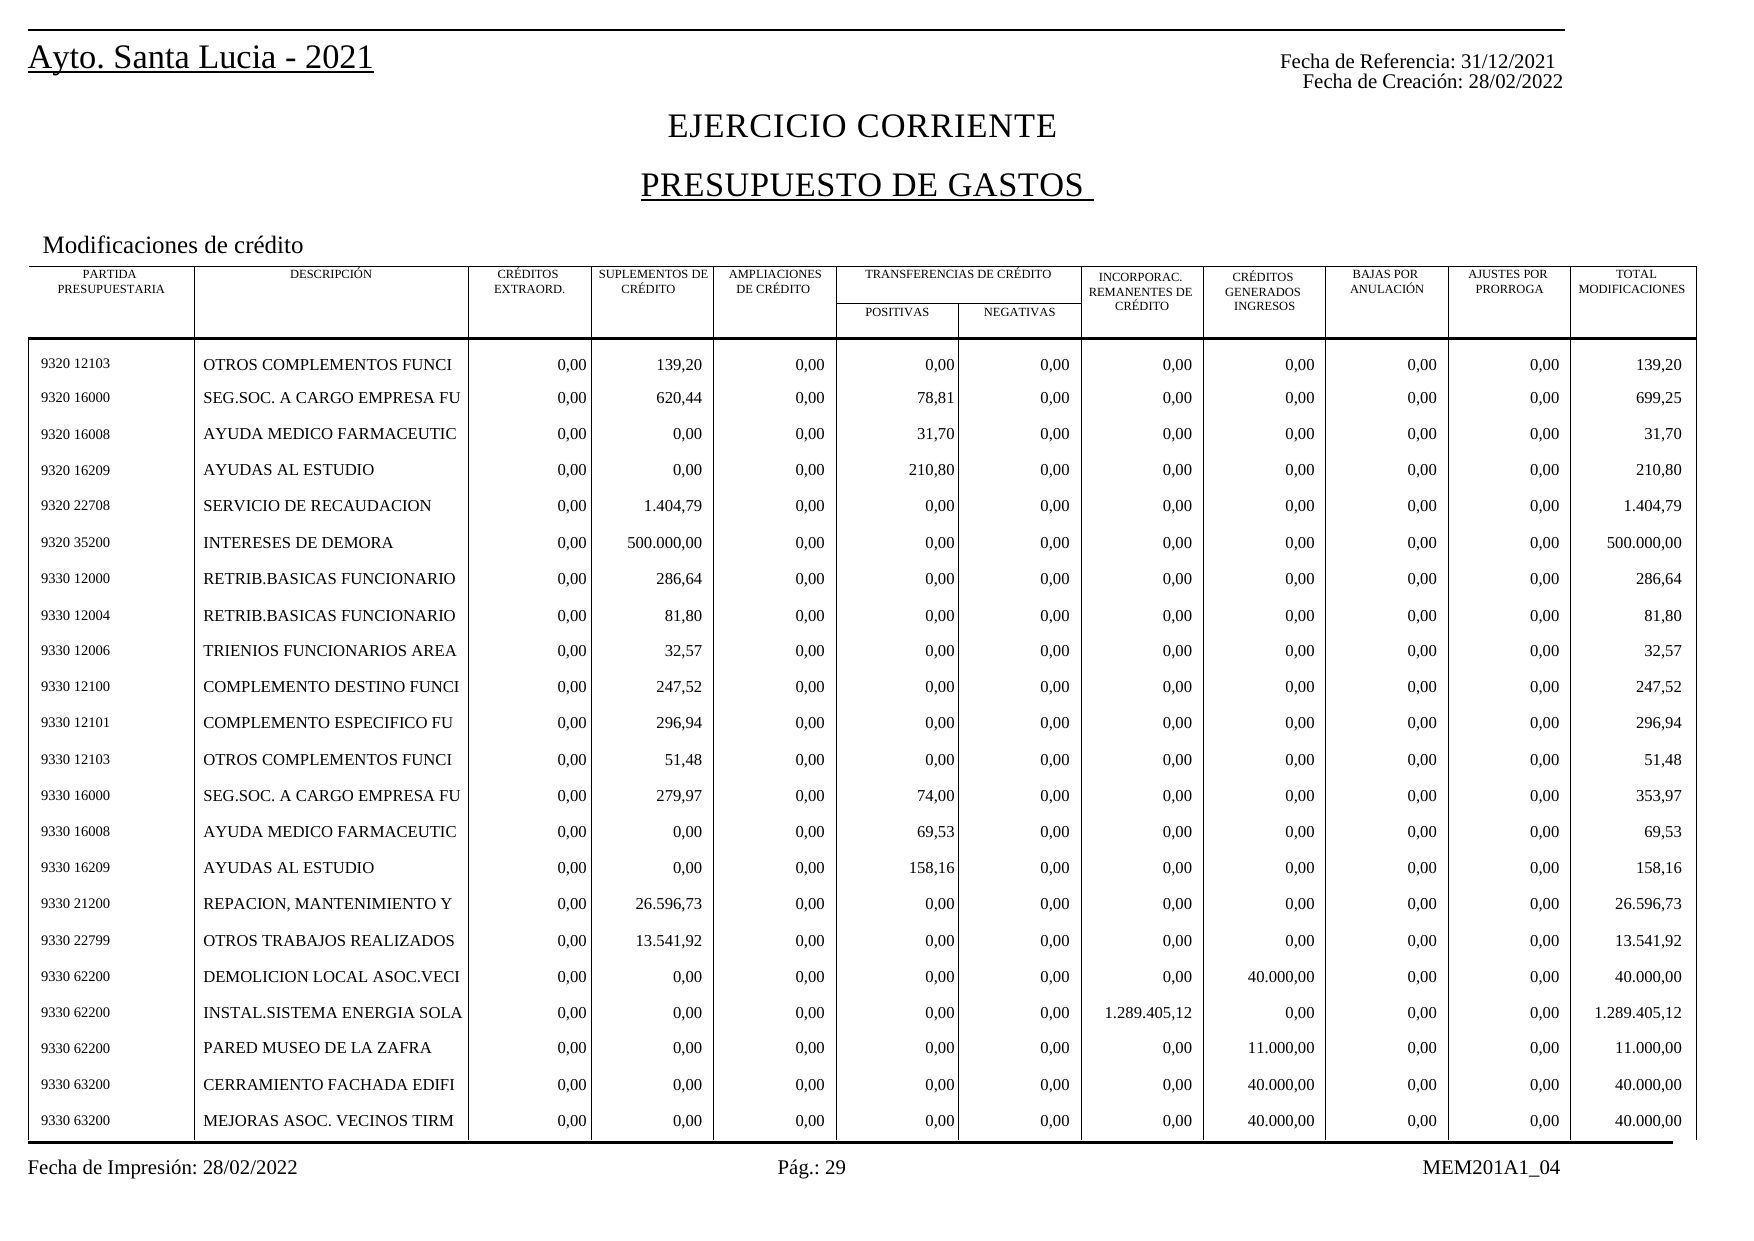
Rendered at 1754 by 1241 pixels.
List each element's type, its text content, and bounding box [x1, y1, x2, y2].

table_cell 0,00 [1082, 488, 1203, 524]
table_cell 0,00 [1204, 632, 1325, 668]
table_cell 0,00 [1204, 560, 1325, 596]
table_cell 158,16 [837, 849, 958, 885]
table_cell 0,00 [959, 488, 1081, 524]
table_cell 0,00 [1204, 922, 1325, 957]
table_cell 0,00 [1326, 379, 1448, 416]
table_cell 0,00 [1449, 340, 1570, 379]
table_cell 0,00 [1326, 632, 1448, 668]
table_cell 0,00 [469, 958, 591, 993]
table_cell OTROS COMPLEMENTOS FUNCI [195, 340, 468, 379]
table_cell REPACION, MANTENIMIENTO Y [195, 885, 468, 922]
table_cell 0,00 [1204, 741, 1325, 777]
table_cell 0,00 [1326, 416, 1448, 452]
table_cell 74,00 [837, 777, 958, 813]
table_cell 139,20 [1571, 340, 1696, 379]
table_cell 9320 35200 [29, 524, 194, 560]
table_cell 0,00 [469, 813, 591, 849]
table_cell 0,00 [837, 885, 958, 922]
table_cell 9330 12103 [29, 741, 194, 777]
table_cell 9330 63200 [29, 1102, 194, 1140]
table_header AJUSTES POR PRORROGA [1449, 267, 1570, 337]
table_cell 0,00 [1449, 524, 1570, 560]
table_cell 0,00 [1082, 1030, 1203, 1066]
table_cell 0,00 [1326, 849, 1448, 885]
table_cell COMPLEMENTO ESPECIFICO FU [195, 705, 468, 741]
table_cell 0,00 [1082, 1102, 1203, 1140]
table_cell POSITIVAS [837, 304, 958, 337]
table_cell 0,00 [837, 958, 958, 993]
table_cell 31,70 [1571, 416, 1696, 452]
table_cell 0,00 [714, 741, 836, 777]
table_cell 0,00 [1449, 777, 1570, 813]
table_cell 0,00 [469, 741, 591, 777]
table_cell 0,00 [959, 669, 1081, 704]
table_cell 0,00 [1449, 741, 1570, 777]
table_cell 0,00 [1082, 669, 1203, 704]
table_cell 0,00 [1204, 705, 1325, 741]
table_cell 0,00 [959, 813, 1081, 849]
table_cell 0,00 [1449, 416, 1570, 452]
table_cell 9330 21200 [29, 885, 194, 922]
table_cell 0,00 [837, 560, 958, 596]
table_cell 0,00 [592, 452, 713, 487]
table_cell 0,00 [1449, 560, 1570, 596]
table_cell 296,94 [1571, 705, 1696, 741]
table_cell 0,00 [959, 885, 1081, 922]
table_cell 0,00 [837, 922, 958, 957]
table_cell 0,00 [1326, 1030, 1448, 1066]
table_cell 0,00 [1082, 632, 1203, 668]
table_cell 9330 16008 [29, 813, 194, 849]
table_cell 0,00 [1204, 669, 1325, 704]
table_cell 40.000,00 [1204, 958, 1325, 993]
table_cell 40.000,00 [1571, 1066, 1696, 1102]
table_cell 0,00 [592, 1066, 713, 1102]
table_cell 0,00 [1204, 994, 1325, 1029]
table_cell 31,70 [837, 416, 958, 452]
table_cell 0,00 [1326, 1066, 1448, 1102]
table_cell 0,00 [714, 1066, 836, 1102]
table_cell 0,00 [469, 379, 591, 416]
table_cell 9320 16008 [29, 416, 194, 452]
table_cell 0,00 [469, 632, 591, 668]
table_cell 0,00 [837, 596, 958, 632]
table_cell 0,00 [469, 922, 591, 957]
table_cell 0,00 [1326, 452, 1448, 487]
table_cell 9330 12100 [29, 669, 194, 704]
table_cell TRIENIOS FUNCIONARIOS AREA [195, 632, 468, 668]
table_cell 0,00 [959, 1030, 1081, 1066]
table_cell 0,00 [1082, 958, 1203, 993]
table_cell 11.000,00 [1204, 1030, 1325, 1066]
table_cell 9320 16209 [29, 452, 194, 487]
text EJERCICIO CORRIENTE [27, 108, 1697, 144]
table_header DESCRIPCIÓN [195, 267, 468, 337]
table_cell 0,00 [592, 1102, 713, 1140]
table_cell NEGATIVAS [959, 304, 1081, 337]
table_cell 0,00 [1204, 452, 1325, 487]
table_cell 0,00 [1326, 1102, 1448, 1140]
table_cell 0,00 [1326, 705, 1448, 741]
table_cell 0,00 [1449, 1030, 1570, 1066]
table_cell SERVICIO DE RECAUDACION [195, 488, 468, 524]
table_cell 0,00 [592, 994, 713, 1029]
table_cell 0,00 [714, 488, 836, 524]
table_header BAJAS POR ANULACIÓN [1326, 267, 1448, 337]
table_cell 0,00 [959, 632, 1081, 668]
table_cell AYUDA MEDICO FARMACEUTIC [195, 813, 468, 849]
table_cell OTROS TRABAJOS REALIZADOS [195, 922, 468, 957]
table_cell 0,00 [469, 669, 591, 704]
table_cell 32,57 [1571, 632, 1696, 668]
table_cell 1.404,79 [592, 488, 713, 524]
table_cell 0,00 [469, 849, 591, 885]
table_cell 0,00 [1326, 994, 1448, 1029]
table_cell 0,00 [1326, 669, 1448, 704]
table_cell 0,00 [1449, 1102, 1570, 1140]
table_cell 0,00 [1326, 885, 1448, 922]
table_cell 32,57 [592, 632, 713, 668]
table_cell 0,00 [959, 379, 1081, 416]
table_cell 0,00 [837, 994, 958, 1029]
table_cell 210,80 [1571, 452, 1696, 487]
table_cell 0,00 [1082, 777, 1203, 813]
table_cell 9330 62200 [29, 958, 194, 993]
table_cell 0,00 [1082, 813, 1203, 849]
table_cell 500.000,00 [592, 524, 713, 560]
table_cell 0,00 [714, 560, 836, 596]
table_cell 0,00 [1449, 813, 1570, 849]
table_cell 0,00 [959, 958, 1081, 993]
table_cell 0,00 [469, 1066, 591, 1102]
table_cell 0,00 [714, 632, 836, 668]
table_cell 0,00 [1449, 922, 1570, 957]
table_cell 0,00 [1449, 488, 1570, 524]
table_cell 0,00 [1204, 379, 1325, 416]
table_cell 0,00 [714, 777, 836, 813]
table_cell 0,00 [1204, 813, 1325, 849]
table_cell 26.596,73 [592, 885, 713, 922]
text Fecha de Creación: 28/02/2022 [1302, 76, 1697, 91]
table_header PARTIDA PRESUPUESTARIA [29, 267, 194, 337]
table_cell 0,00 [714, 1030, 836, 1066]
table_cell 0,00 [1204, 340, 1325, 379]
table_cell 0,00 [1204, 416, 1325, 452]
table_cell 296,94 [592, 705, 713, 741]
table_cell INTERESES DE DEMORA [195, 524, 468, 560]
table_header TOTAL MODIFICACIONES [1571, 267, 1696, 337]
table_cell 0,00 [959, 560, 1081, 596]
table_cell 247,52 [592, 669, 713, 704]
table_cell 0,00 [959, 741, 1081, 777]
table_cell 0,00 [469, 524, 591, 560]
table_cell 139,20 [592, 340, 713, 379]
table_cell 0,00 [1082, 379, 1203, 416]
table_cell 0,00 [1204, 885, 1325, 922]
table_cell 69,53 [1571, 813, 1696, 849]
table_cell 9330 16000 [29, 777, 194, 813]
table_cell 0,00 [1082, 922, 1203, 957]
table_cell AYUDAS AL ESTUDIO [195, 452, 468, 487]
table_cell 158,16 [1571, 849, 1696, 885]
table_cell AYUDA MEDICO FARMACEUTIC [195, 416, 468, 452]
table_cell 0,00 [714, 452, 836, 487]
table_cell 0,00 [1449, 885, 1570, 922]
table_cell 0,00 [1449, 632, 1570, 668]
table_cell 1.289.405,12 [1082, 994, 1203, 1029]
table_cell 0,00 [714, 1102, 836, 1140]
table_cell OTROS COMPLEMENTOS FUNCI [195, 741, 468, 777]
table_cell 0,00 [469, 777, 591, 813]
table_cell 11.000,00 [1571, 1030, 1696, 1066]
table_header CRÉDITOS GENERADOS INGRESOS [1204, 267, 1325, 337]
table_cell 0,00 [714, 885, 836, 922]
table_cell 9330 62200 [29, 994, 194, 1029]
table_cell 0,00 [714, 669, 836, 704]
text Modificaciones de crédito [42, 232, 1697, 258]
table_cell 40.000,00 [1571, 958, 1696, 993]
table_cell 0,00 [1449, 452, 1570, 487]
table_cell 0,00 [469, 596, 591, 632]
table_cell 353,97 [1571, 777, 1696, 813]
table_cell 0,00 [837, 524, 958, 560]
table_cell 0,00 [1449, 669, 1570, 704]
table_cell 286,64 [1571, 560, 1696, 596]
table_cell 9330 12000 [29, 560, 194, 596]
table_cell INSTAL.SISTEMA ENERGIA SOLA [195, 994, 468, 1029]
table_cell 0,00 [837, 1102, 958, 1140]
table_cell 0,00 [1326, 596, 1448, 632]
table_cell 620,44 [592, 379, 713, 416]
table_cell 0,00 [714, 379, 836, 416]
table_cell 78,81 [837, 379, 958, 416]
table_cell 51,48 [1571, 741, 1696, 777]
table_cell 699,25 [1571, 379, 1696, 416]
table_cell 0,00 [1449, 596, 1570, 632]
table_cell 0,00 [1204, 596, 1325, 632]
table_cell 0,00 [714, 994, 836, 1029]
table_cell RETRIB.BASICAS FUNCIONARIO [195, 596, 468, 632]
table_cell 0,00 [1204, 849, 1325, 885]
table_cell 0,00 [714, 596, 836, 632]
table_cell 0,00 [1082, 416, 1203, 452]
table_cell CERRAMIENTO FACHADA EDIFI [195, 1066, 468, 1102]
table_cell 0,00 [1082, 596, 1203, 632]
table_cell 0,00 [1082, 524, 1203, 560]
table_cell 0,00 [959, 705, 1081, 741]
table_cell 0,00 [714, 849, 836, 885]
text PRESUPUESTO DE GASTOS [27, 167, 1697, 204]
table_cell 0,00 [469, 488, 591, 524]
text Ayto. Santa Lucia - 2021 Fecha de Referencia: 31/12/2021 [27, 40, 1697, 76]
table_cell 9330 22799 [29, 922, 194, 957]
table_cell 81,80 [592, 596, 713, 632]
table_cell 0,00 [1326, 741, 1448, 777]
table_cell 0,00 [1449, 705, 1570, 741]
table_cell 0,00 [959, 596, 1081, 632]
table_cell 0,00 [959, 849, 1081, 885]
table_cell 0,00 [1449, 379, 1570, 416]
table_cell 0,00 [1449, 1066, 1570, 1102]
table_cell 81,80 [1571, 596, 1696, 632]
table_cell 9320 22708 [29, 488, 194, 524]
table_cell 286,64 [592, 560, 713, 596]
table_cell 500.000,00 [1571, 524, 1696, 560]
table_cell 0,00 [837, 705, 958, 741]
table_cell PARED MUSEO DE LA ZAFRA [195, 1030, 468, 1066]
table_cell 40.000,00 [1571, 1102, 1696, 1140]
table_cell 0,00 [1326, 524, 1448, 560]
table_cell 51,48 [592, 741, 713, 777]
table_cell 0,00 [1326, 340, 1448, 379]
table_cell 0,00 [469, 994, 591, 1029]
table_cell 0,00 [714, 922, 836, 957]
table_cell 0,00 [837, 1066, 958, 1102]
table_cell 0,00 [1082, 885, 1203, 922]
table_header AMPLIACIONES DE CRÉDITO [714, 267, 836, 337]
table_cell 0,00 [1326, 777, 1448, 813]
table_cell 279,97 [592, 777, 713, 813]
table_cell 0,00 [714, 416, 836, 452]
table_cell 9330 12006 [29, 632, 194, 668]
table_cell 0,00 [469, 416, 591, 452]
table_cell 9330 62200 [29, 1030, 194, 1066]
table_cell 0,00 [837, 669, 958, 704]
table_cell 0,00 [1326, 958, 1448, 993]
table_header INCORPORAC. REMANENTES DE CRÉDITO [1082, 267, 1203, 337]
table_cell 0,00 [714, 340, 836, 379]
table_cell 0,00 [959, 340, 1081, 379]
table_cell 0,00 [959, 416, 1081, 452]
table_cell 0,00 [837, 632, 958, 668]
table_cell 0,00 [714, 958, 836, 993]
table_cell 9320 16000 [29, 379, 194, 416]
table_cell 0,00 [592, 1030, 713, 1066]
table_cell 0,00 [959, 922, 1081, 957]
table_cell 0,00 [469, 452, 591, 487]
table_cell 0,00 [1326, 488, 1448, 524]
table_cell 1.404,79 [1571, 488, 1696, 524]
table_cell 9330 63200 [29, 1066, 194, 1102]
table_cell 0,00 [1082, 849, 1203, 885]
table_cell AYUDAS AL ESTUDIO [195, 849, 468, 885]
table_cell 0,00 [959, 994, 1081, 1029]
table_cell 13.541,92 [592, 922, 713, 957]
table_cell 0,00 [1082, 340, 1203, 379]
table_cell 0,00 [469, 560, 591, 596]
table_cell 0,00 [469, 1102, 591, 1140]
table_cell 26.596,73 [1571, 885, 1696, 922]
table_cell MEJORAS ASOC. VECINOS TIRM [195, 1102, 468, 1140]
table_cell 0,00 [837, 741, 958, 777]
table_cell 0,00 [714, 524, 836, 560]
table_cell 40.000,00 [1204, 1102, 1325, 1140]
table_cell 0,00 [1449, 994, 1570, 1029]
table_cell 9330 12101 [29, 705, 194, 741]
table_cell 0,00 [1204, 777, 1325, 813]
table_cell 0,00 [469, 885, 591, 922]
table_cell 9330 12004 [29, 596, 194, 632]
table_cell 0,00 [1082, 560, 1203, 596]
table_cell 210,80 [837, 452, 958, 487]
table_cell 0,00 [1449, 958, 1570, 993]
table_cell 0,00 [714, 813, 836, 849]
table_cell 0,00 [959, 524, 1081, 560]
table_cell DEMOLICION LOCAL ASOC.VECI [195, 958, 468, 993]
table_cell 0,00 [592, 849, 713, 885]
table_cell 0,00 [959, 777, 1081, 813]
table_cell 0,00 [1082, 741, 1203, 777]
table_cell 0,00 [592, 416, 713, 452]
table_cell SEG.SOC. A CARGO EMPRESA FU [195, 777, 468, 813]
table_cell 0,00 [959, 452, 1081, 487]
text Fecha de Impresión: 28/02/2022 Pág.: 29 MEM201A1_04 [27, 1156, 1697, 1179]
table_header SUPLEMENTOS DE CRÉDITO [592, 267, 713, 337]
table_cell 0,00 [959, 1066, 1081, 1102]
table_cell SEG.SOC. A CARGO EMPRESA FU [195, 379, 468, 416]
table_cell 0,00 [714, 705, 836, 741]
table_cell 0,00 [837, 340, 958, 379]
table_cell 0,00 [959, 1102, 1081, 1140]
table_cell COMPLEMENTO DESTINO FUNCI [195, 669, 468, 704]
table_cell 0,00 [837, 1030, 958, 1066]
table_cell 0,00 [1326, 922, 1448, 957]
table_cell 13.541,92 [1571, 922, 1696, 957]
table_cell 0,00 [1204, 524, 1325, 560]
table_cell 0,00 [1204, 488, 1325, 524]
table_cell 9320 12103 [29, 340, 194, 379]
table_cell 0,00 [837, 488, 958, 524]
table_cell 0,00 [1326, 560, 1448, 596]
table_cell 1.289.405,12 [1571, 994, 1696, 1029]
table_cell 0,00 [469, 705, 591, 741]
table_cell 247,52 [1571, 669, 1696, 704]
table_cell 40.000,00 [1204, 1066, 1325, 1102]
table_cell 0,00 [1449, 849, 1570, 885]
table_cell 0,00 [592, 813, 713, 849]
table_cell 0,00 [469, 340, 591, 379]
table_cell RETRIB.BASICAS FUNCIONARIO [195, 560, 468, 596]
table_cell 0,00 [469, 1030, 591, 1066]
table_cell 69,53 [837, 813, 958, 849]
table_cell 0,00 [1326, 813, 1448, 849]
table_header TRANSFERENCIAS DE CRÉDITO [837, 267, 1081, 303]
table_cell 9330 16209 [29, 849, 194, 885]
table_cell 0,00 [1082, 452, 1203, 487]
table_header CRÉDITOS EXTRAORD. [469, 267, 591, 337]
table_cell 0,00 [1082, 1066, 1203, 1102]
table_cell 0,00 [1082, 705, 1203, 741]
table_cell 0,00 [592, 958, 713, 993]
